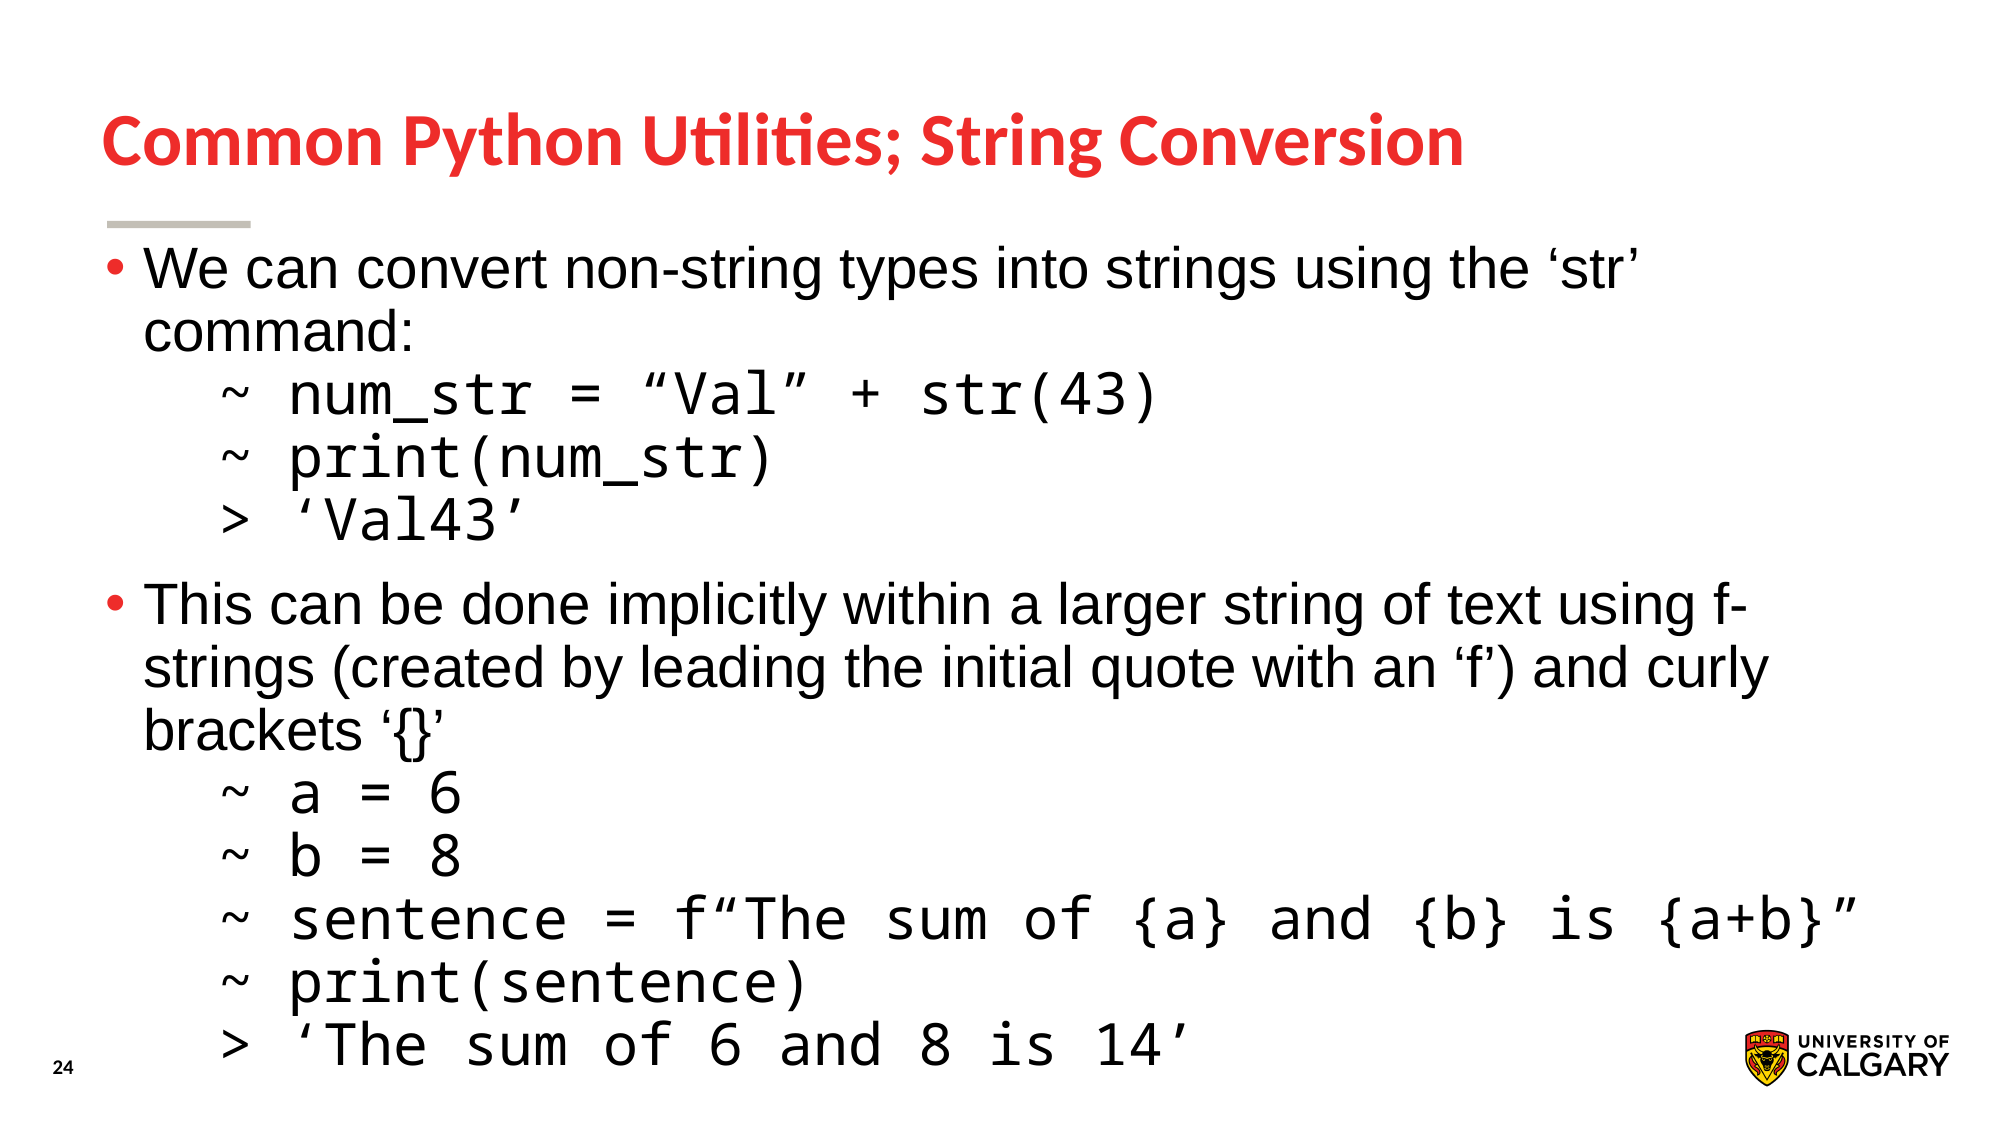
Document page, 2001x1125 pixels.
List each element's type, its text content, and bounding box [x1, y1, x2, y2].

list We can convert non-string types into strings using the ‘str’ command: ~ num_str = “Val” + str(43) ~ print(num_str) > ‘Val43’ This can be done implicitly within a larger string of text using f-strings (created by leading the initial quote with an ‘f’) and curly brackets ‘{}’ ~ a = 6 ~ b = 8 ~ sentence = f“The sum of {a} and {b} is {a+b}” ~ print(sentence) > ‘The sum of 6 and 8 is 14’ [91, 231, 1892, 1085]
title Common Python Utilities; String Conversion [87, 60, 1774, 222]
picture [1722, 1012, 1972, 1099]
